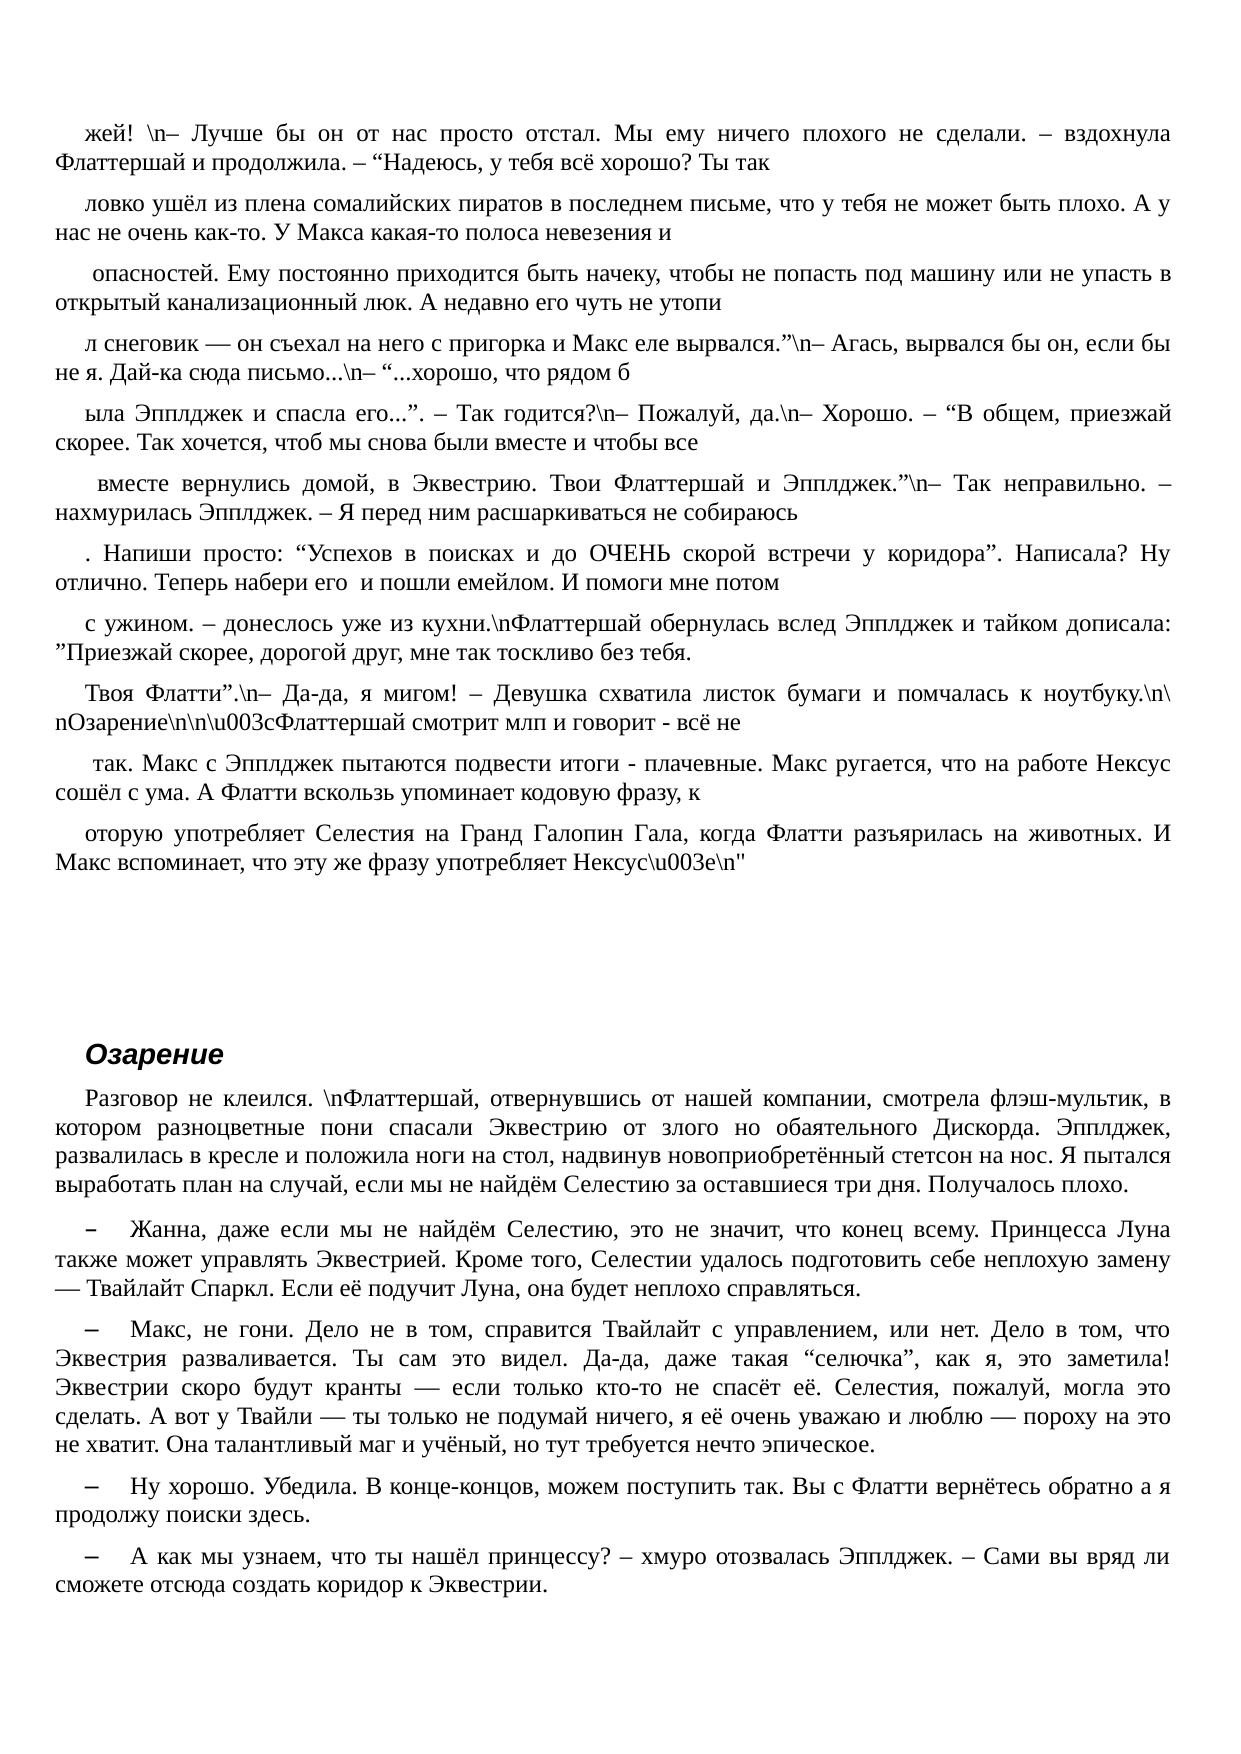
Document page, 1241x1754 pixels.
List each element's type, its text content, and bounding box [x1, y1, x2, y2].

text л снеговик — он съехал на него с пригорка и Макс еле вырвался.”\n– Агась, вырвался бы он, если бы не я. Дай-ка сюда письмо...\n– “...хорошо, что рядом б [55, 328, 1172, 386]
text Твоя Флатти”.\n– Да-да, я мигом! – Девушка схватила листок бумаги и помчалась к ноутбуку.\n\nОзарение\n\n\u003cФлаттершай смотрит млп и говорит - всё не [55, 678, 1172, 736]
list Макс, не гони. Дело не в том, справится Твайлайт с управлением, или нет. Дело в том, что Эквестрия разваливается. Ты сам это видел. Да-да, даже такая “селючка”, как я, это заметила! Эквестрии скоро будут кранты — если только кто-то не спасёт её. Селестия, пожалуй, могла это сделать. А вот у Твайли — ты только не подумай ничего, я её очень уважаю и люблю — пороху на это не хватит. Она талантливый маг и учёный, но тут требуется нечто эпическое. [55, 1314, 1172, 1458]
text жей! \n– Лучше бы он от нас просто отстал. Мы ему ничего плохого не сделали. – вздохнула Флаттершай и продолжила. – “Надеюсь, у тебя всё хорошо? Ты так [55, 118, 1172, 176]
list А как мы узнаем, что ты нашёл принцессу? – хмуро отозвалась Эпплджек. – Сами вы вряд ли сможете отсюда создать коридор к Эквестрии. [55, 1541, 1172, 1598]
text ыла Эпплджек и спасла его...”. – Так годится?\n– Пожалуй, да.\n– Хорошо. – “В общем, приезжай скорее. Так хочется, чтоб мы снова были вместе и чтобы все [55, 398, 1172, 456]
text так. Макс с Эпплджек пытаются подвести итоги - плачевные. Макс ругается, что на работе Нексус сошёл с ума. А Флатти вскользь упоминает кодовую фразу, к [55, 748, 1172, 806]
text . Напиши просто: “Успехов в поисках и до ОЧЕНЬ скорой встречи у коридора”. Написала? Ну отлично. Теперь набери его и пошли емейлом. И помоги мне потом [55, 538, 1172, 596]
list Ну хорошо. Убедила. В конце-концов, можем поступить так. Вы с Флатти вернётесь обратно а я продолжу поиски здесь. [55, 1471, 1172, 1528]
text вместе вернулись домой, в Эквестрию. Твои Флаттершай и Эпплджек.”\n– Так неправильно. – нахмурилась Эпплджек. – Я перед ним расшаркиваться не собираюсь [55, 468, 1172, 526]
subtitle Озарение [55, 1037, 1172, 1070]
text Разговор не клеился. \nФлаттершай, отвернувшись от нашей компании, смотрела флэш-мультик, в котором разноцветные пони спасали Эквестрию от злого но обаятельного Дискорда. Эпплджек, развалилась в кресле и положила ноги на стол, надвинув новоприобретённый стетсон на нос. Я пытался выработать план на случай, если мы не найдём Селестию за оставшиеся три дня. Получалось плохо. [55, 1083, 1172, 1198]
text опасностей. Ему постоянно приходится быть начеку, чтобы не попасть под машину или не упасть в открытый канализационный люк. А недавно его чуть не утопи [55, 258, 1172, 316]
text оторую употребляет Селестия на Гранд Галопин Гала, когда Флатти разъярилась на животных. И Макс вспоминает, что эту же фразу употребляет Нексус\u003e\n" [55, 818, 1172, 876]
text с ужином. – донеслось уже из кухни.\nФлаттершай обернулась вслед Эпплджек и тайком дописала: ”Приезжай скорее, дорогой друг, мне так тоскливо без тебя. [55, 608, 1172, 666]
list Жанна, даже если мы не найдём Селестию, это не значит, что конец всему. Принцесса Луна также может управлять Эквестрией. Кроме того, Селестии удалось подготовить себе неплохую замену — Твайлайт Спаркл. Если её подучит Луна, она будет неплохо справляться. [55, 1210, 1172, 1302]
text ловко ушёл из плена сомалийских пиратов в последнем письме, что у тебя не может быть плохо. А у нас не очень как-то. У Макса какая-то полоса невезения и [55, 188, 1172, 246]
